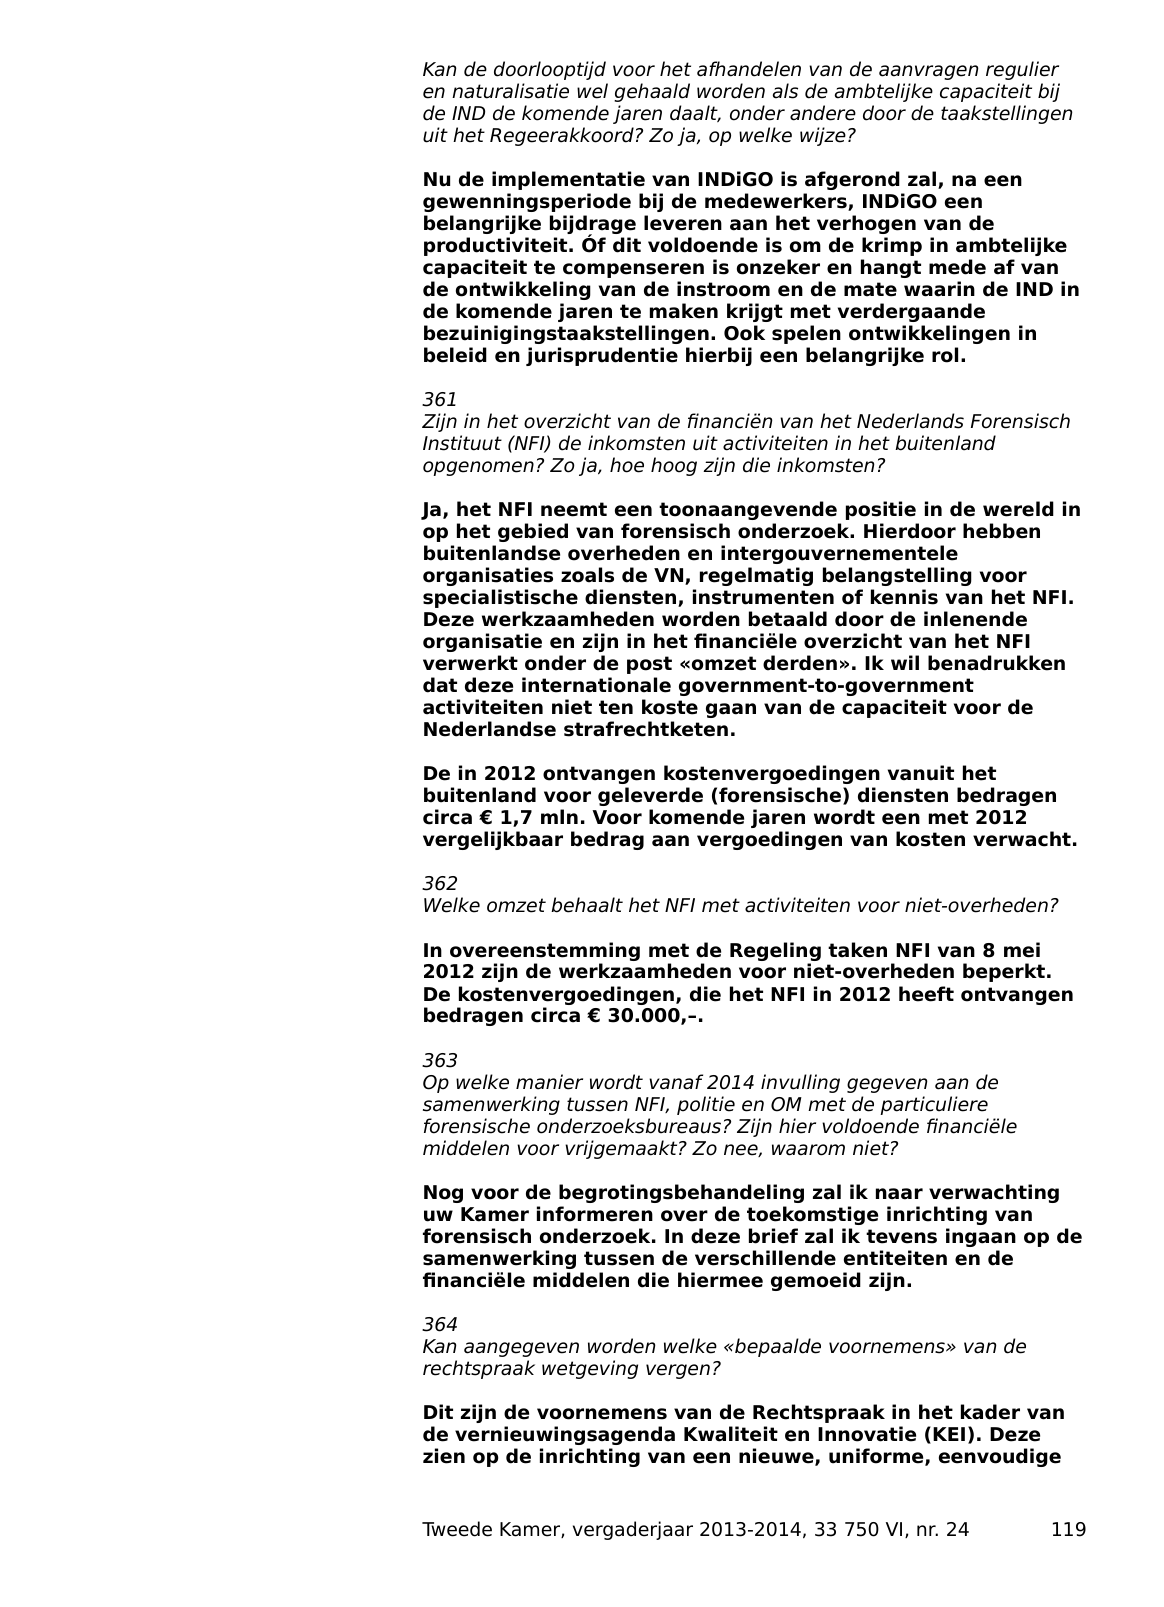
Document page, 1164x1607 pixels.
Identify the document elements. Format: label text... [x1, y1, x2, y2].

text Kan de doorlooptijd voor het afhandelen van de aanvragen regulier en naturalisatie wel gehaald worden als de ambtelijke capaciteit bij de IND de komende jaren daalt, onder andere door de taakstellingen uit het Regeerakkoord? Zo ja, op welke wijze? [422, 59, 1087, 147]
text 364 [422, 1314, 1087, 1336]
text 361 [422, 389, 1087, 411]
text In overeenstemming met de Regeling taken NFI van 8 mei 2012 zijn de werkzaamheden voor niet-overheden beperkt. De kostenvergoedingen, die het NFI in 2012 heeft ontvangen bedragen circa € 30.000,–. [422, 939, 1087, 1027]
text Nu de implementatie van INDiGO is afgerond zal, na een gewenningsperiode bij de medewerkers, INDiGO een belangrijke bijdrage leveren aan het verhogen van de productiviteit. Óf dit voldoende is om de krimp in ambtelijke capaciteit te compenseren is onzeker en hangt mede af van de ontwikkeling van de instroom en de mate waarin de IND in de komende jaren te maken krijgt met verdergaande bezuinigingstaakstellingen. Ook spelen ontwikkelingen in beleid en jurisprudentie hierbij een belangrijke rol. [422, 169, 1087, 367]
text 363 [422, 1049, 1087, 1072]
text Kan aangegeven worden welke «bepaalde voornemens» van de rechtspraak wetgeving vergen? [422, 1336, 1087, 1380]
text Welke omzet behaalt het NFI met activiteiten voor niet-overheden? [422, 895, 1087, 917]
text Ja, het NFI neemt een toonaangevende positie in de wereld in op het gebied van forensisch onderzoek. Hierdoor hebben buitenlandse overheden en intergouvernementele organisaties zoals de VN, regelmatig belangstelling voor specialistische diensten, instrumenten of kennis van het NFI. Deze werkzaamheden worden betaald door de inlenende organisatie en zijn in het financiële overzicht van het NFI verwerkt onder de post «omzet derden». Ik wil benadrukken dat deze internationale government-to-government activiteiten niet ten koste gaan van de capaciteit voor de Nederlandse strafrechtketen. [422, 499, 1087, 741]
text Nog voor de begrotingsbehandeling zal ik naar verwachting uw Kamer informeren over de toekomstige inrichting van forensisch onderzoek. In deze brief zal ik tevens ingaan op de samenwerking tussen de verschillende entiteiten en de financiële middelen die hiermee gemoeid zijn. [422, 1182, 1087, 1292]
text Dit zijn de voornemens van de Rechtspraak in het kader van de vernieuwingsagenda Kwaliteit en Innovatie (KEI). Deze zien op de inrichting van een nieuwe, uniforme, eenvoudige [422, 1402, 1087, 1468]
text 362 [422, 873, 1087, 895]
text De in 2012 ontvangen kostenvergoedingen vanuit het buitenland voor geleverde (forensische) diensten bedragen circa € 1,7 mln. Voor komende jaren wordt een met 2012 vergelijkbaar bedrag aan vergoedingen van kosten verwacht. [422, 763, 1087, 851]
text Op welke manier wordt vanaf 2014 invulling gegeven aan de samenwerking tussen NFI, politie en OM met de particuliere forensische onderzoeksbureaus? Zijn hier voldoende financiële middelen voor vrijgemaakt? Zo nee, waarom niet? [422, 1072, 1087, 1159]
text Zijn in het overzicht van de financiën van het Nederlands Forensisch Instituut (NFI) de inkomsten uit activiteiten in het buitenland opgenomen? Zo ja, hoe hoog zijn die inkomsten? [422, 411, 1087, 477]
